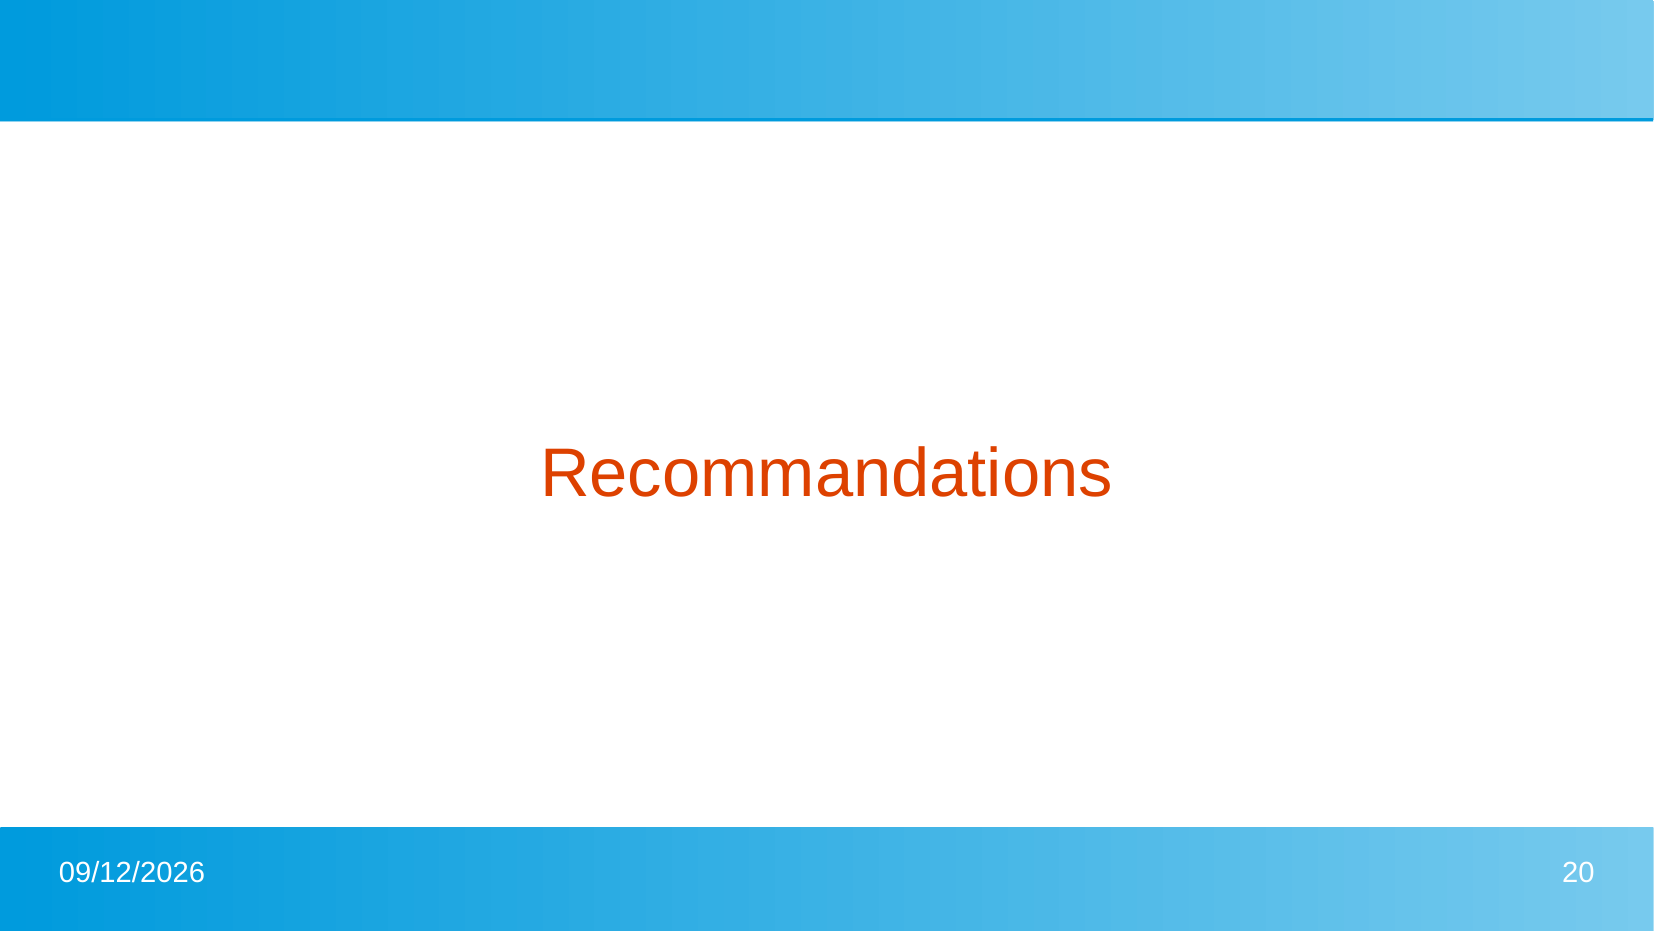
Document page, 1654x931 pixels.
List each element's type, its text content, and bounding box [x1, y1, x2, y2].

subtitle Recommandations [59, 177, 1595, 768]
